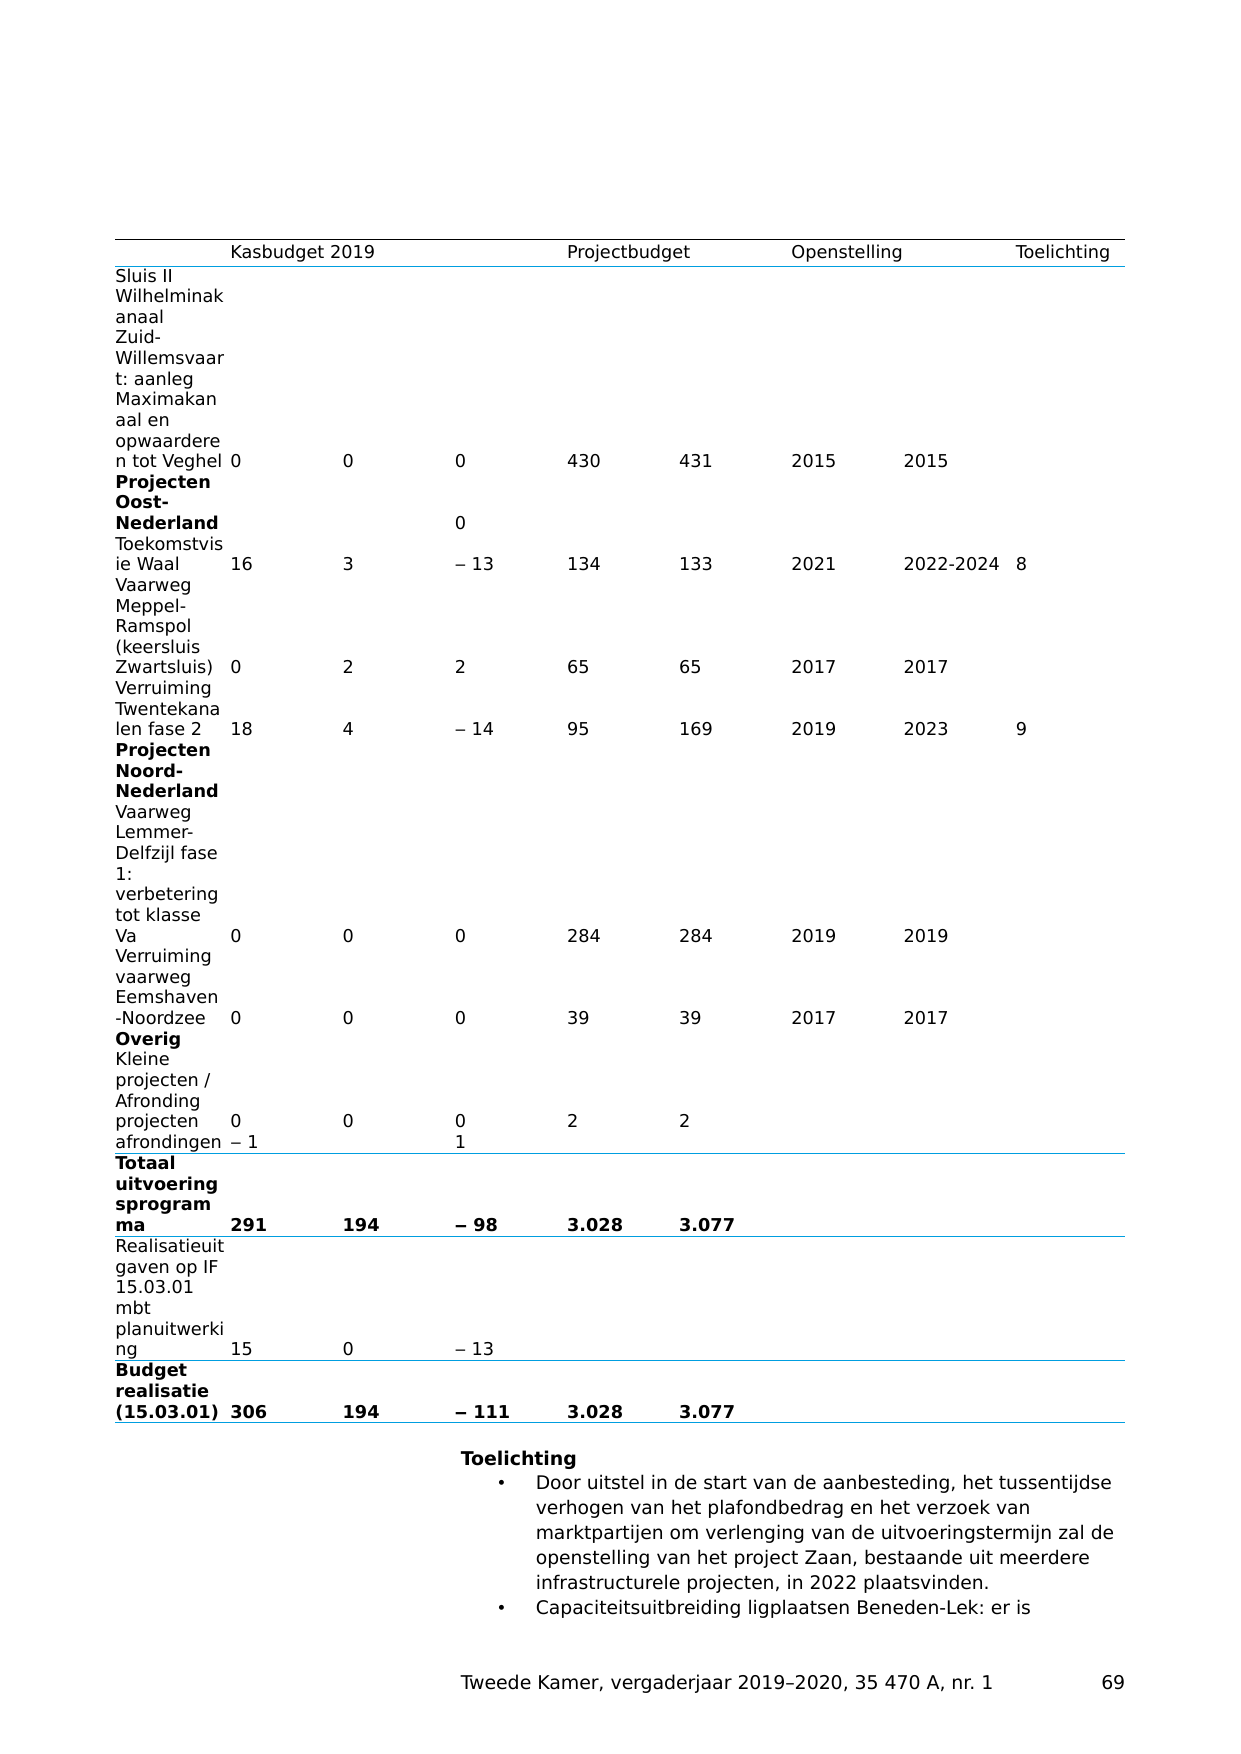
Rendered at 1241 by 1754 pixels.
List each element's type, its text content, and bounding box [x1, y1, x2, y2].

table_cell 0 [452, 802, 564, 946]
table_cell 65 [564, 575, 676, 678]
table_cell [900, 740, 1013, 802]
table_cell [900, 267, 1013, 327]
table_cell 0 [227, 575, 339, 678]
table_cell 2015 [900, 328, 1013, 472]
table_cell [227, 740, 339, 802]
table_cell Projectbudget [564, 240, 788, 266]
table_cell [1013, 802, 1125, 946]
list Door uitstel in de start van de aanbesteding, het tussentijdse verhogen van het plafondbedrag en het verzoek van marktpartijen om verlenging van de uitvoeringstermijn zal de openstelling van het project Zaan, bestaande uit meerdere infrastructurele projecten, in 2022 plaatsvinden. [498, 1470, 1125, 1595]
table_cell 0 [340, 946, 452, 1029]
table_cell [676, 740, 788, 802]
table_cell Kleine projecten / Afronding projecten [115, 1049, 227, 1132]
table_cell 0 [227, 946, 339, 1029]
table_cell [900, 1361, 1013, 1422]
table_cell [340, 1132, 452, 1152]
table_cell ‒ 14 [452, 678, 564, 740]
table_cell 134 [564, 534, 676, 575]
table_cell 2017 [900, 946, 1013, 1029]
table_cell Sluis II Wilhelminakanaal [115, 267, 227, 327]
table_cell 0 [340, 1237, 452, 1360]
table_cell 2017 [900, 575, 1013, 678]
table_cell [788, 1029, 900, 1049]
table_cell Overig [115, 1029, 227, 1049]
table_cell [788, 1049, 900, 1132]
table_cell 95 [564, 678, 676, 740]
table_cell 0 [340, 802, 452, 946]
table_cell Projecten Noord-Nederland [115, 740, 227, 802]
table_cell [1013, 1029, 1125, 1049]
table_cell 194 [340, 1361, 452, 1422]
table_cell [564, 740, 676, 802]
table_cell [900, 1029, 1013, 1049]
table_cell 284 [564, 802, 676, 946]
table_cell [788, 267, 900, 327]
table_cell [1013, 1154, 1125, 1236]
table_cell [564, 1237, 676, 1360]
table_cell 284 [676, 802, 788, 946]
table_cell 2017 [788, 946, 900, 1029]
table_cell 16 [227, 534, 339, 575]
table_cell 0 [227, 328, 339, 472]
table_cell Totaal uitvoeringsprogramma [115, 1154, 227, 1236]
table_cell Budget realisatie (15.03.01) [115, 1361, 227, 1422]
table_cell 15 [227, 1237, 339, 1360]
table_cell 3.028 [564, 1154, 676, 1236]
table_cell [1013, 267, 1125, 327]
table_cell [340, 1029, 452, 1049]
table_cell 2 [676, 1049, 788, 1132]
table_cell [900, 472, 1013, 534]
table_cell [676, 1132, 788, 1152]
table_cell [788, 1154, 900, 1236]
table_cell 3.077 [676, 1154, 788, 1236]
table_cell 169 [676, 678, 788, 740]
table_cell ‒ 98 [452, 1154, 564, 1236]
table_cell 9 [1013, 678, 1125, 740]
table_cell ‒ 111 [452, 1361, 564, 1422]
table_cell 39 [676, 946, 788, 1029]
table_cell [564, 472, 676, 534]
table_cell [788, 1237, 900, 1360]
table_cell Openstelling [788, 240, 1013, 266]
table_cell 4 [340, 678, 452, 740]
table_cell Verruiming Twentekanalen fase 2 [115, 678, 227, 740]
table_cell [340, 472, 452, 534]
text Toelichting [461, 1448, 1125, 1470]
table_cell 306 [227, 1361, 339, 1422]
table_cell 8 [1013, 534, 1125, 575]
table_cell 194 [340, 1154, 452, 1236]
table_cell 65 [676, 575, 788, 678]
table_cell 431 [676, 328, 788, 472]
table_cell 2019 [900, 802, 1013, 946]
list Capaciteitsuitbreiding ligplaatsen Beneden-Lek: er is [498, 1595, 1125, 1620]
table_cell Toelichting [1013, 240, 1125, 266]
table_cell [900, 1237, 1013, 1360]
table_cell [788, 1361, 900, 1422]
table_cell [676, 472, 788, 534]
table_cell 3 [340, 534, 452, 575]
table_cell 0 [227, 1049, 339, 1132]
table_cell [227, 267, 339, 327]
table_cell [227, 1029, 339, 1049]
table_cell 2021 [788, 534, 900, 575]
table_cell [900, 1049, 1013, 1132]
table_cell [900, 1154, 1013, 1236]
table_header Projectoverzicht behorende bij 15.03.01: Realisatieprogramma Hoofdvaarwegennet (bedragen x € 1 miljoen) [115, 191, 1125, 239]
table_cell ‒ 13 [452, 1237, 564, 1360]
table_cell [340, 267, 452, 327]
table_cell [676, 1029, 788, 1049]
table_cell 430 [564, 328, 676, 472]
table_cell [1013, 946, 1125, 1029]
table_cell 1 [452, 1132, 564, 1152]
table_cell ‒ 13 [452, 534, 564, 575]
table_cell 3.077 [676, 1361, 788, 1422]
table_cell [564, 1029, 676, 1049]
table_cell Vaarweg Meppel-Ramspol (keersluis Zwartsluis) [115, 575, 227, 678]
table_cell 3.028 [564, 1361, 676, 1422]
table_cell 0 [452, 472, 564, 534]
table_cell Vaarweg Lemmer-Delfzijl fase 1: verbetering tot klasse Va [115, 802, 227, 946]
table_cell [1013, 740, 1125, 802]
table_cell 291 [227, 1154, 339, 1236]
table_cell 2015 [788, 328, 900, 472]
table_cell 0 [452, 946, 564, 1029]
table_cell 18 [227, 678, 339, 740]
table_cell [1013, 328, 1125, 472]
table_cell [676, 1237, 788, 1360]
table_cell [1013, 1361, 1125, 1422]
table_cell [564, 1132, 676, 1152]
table_cell [1013, 1049, 1125, 1132]
table_cell 2 [564, 1049, 676, 1132]
table_cell Kasbudget 2019 [227, 240, 564, 266]
table_cell [452, 1029, 564, 1049]
table_cell 2022-2024 [900, 534, 1013, 575]
table_cell 0 [227, 802, 339, 946]
table_cell [788, 472, 900, 534]
table_cell Realisatieuitgaven op IF 15.03.01 mbt planuitwerking [115, 1237, 227, 1360]
table_cell [1013, 472, 1125, 534]
table_cell 133 [676, 534, 788, 575]
table_cell Toekomstvisie Waal [115, 534, 227, 575]
table_cell 0 [452, 328, 564, 472]
table_cell 0 [340, 1049, 452, 1132]
table_cell [340, 740, 452, 802]
table_cell 2 [340, 575, 452, 678]
table_cell 2023 [900, 678, 1013, 740]
table_cell 0 [452, 1049, 564, 1132]
table_cell [900, 1132, 1013, 1152]
table_cell [452, 740, 564, 802]
table_cell 2019 [788, 678, 900, 740]
table_cell Verruiming vaarweg Eemshaven-Noordzee [115, 946, 227, 1029]
table_cell 39 [564, 946, 676, 1029]
table_cell Zuid-Willemsvaart: aanleg Maximakanaal en opwaarderen tot Veghel [115, 328, 227, 472]
table_cell [1013, 1132, 1125, 1152]
table_cell [564, 267, 676, 327]
table_cell [227, 472, 339, 534]
table_cell 2019 [788, 802, 900, 946]
table_cell Projecten Oost-Nederland [115, 472, 227, 534]
table_cell [788, 740, 900, 802]
table_cell 2 [452, 575, 564, 678]
table_cell [452, 267, 564, 327]
table_cell [1013, 575, 1125, 678]
table_cell afrondingen [115, 1132, 227, 1152]
table_cell [676, 267, 788, 327]
table_cell [115, 240, 227, 266]
table_cell ‒ 1 [227, 1132, 339, 1152]
table_cell 0 [340, 328, 452, 472]
table_cell 2017 [788, 575, 900, 678]
table_cell [788, 1132, 900, 1152]
table_cell [1013, 1237, 1125, 1360]
